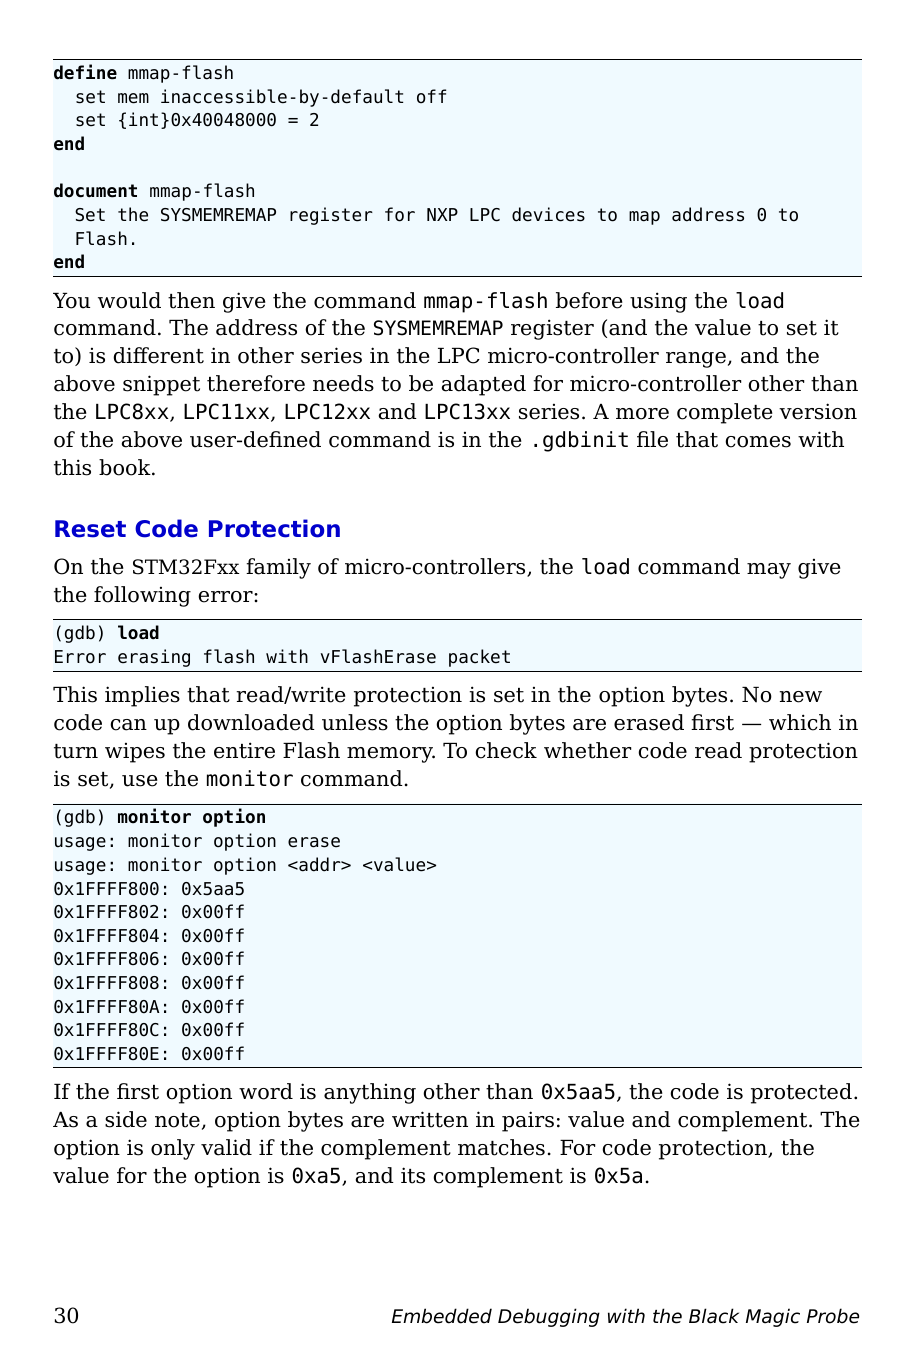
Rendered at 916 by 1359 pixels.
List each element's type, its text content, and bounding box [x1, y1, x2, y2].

text On the STM32Fxx family of micro-controllers, the load command may give the following error: [53, 555, 862, 607]
text (gdb) monitor option [53, 805, 862, 827]
text 0x1FFFF80C: 0x00ff [53, 1016, 862, 1040]
text 0x1FFFF80A: 0x00ff [53, 993, 862, 1016]
text usage: monitor option <addr> <value> [53, 851, 862, 874]
text If the first option word is anything other than 0x5aa5, the code is protected. As a side note, option bytes are written in pairs: value and complement. The option is only valid if the complement matches. For code protection, the value for the option is 0xa5, and its complement is 0x5a. [53, 1080, 862, 1188]
text 0x1FFFF804: 0x00ff [53, 922, 862, 945]
text 0x1FFFF80E: 0x00ff [53, 1040, 862, 1067]
text This implies that read/write protection is set in the option bytes. No new code can up downloaded unless the option bytes are erased first — which in turn wipes the entire Flash memory. To check whether code read protection is set, use the monitor command. [53, 683, 862, 791]
text define mmap-flash [53, 60, 862, 83]
text 0x1FFFF808: 0x00ff [53, 969, 862, 993]
text set {int}0x40048000 = 2 [53, 106, 862, 130]
text document mmap-flash [53, 177, 862, 201]
text 0x1FFFF802: 0x00ff [53, 898, 862, 922]
text (gdb) load [53, 620, 862, 643]
text Error erasing flash with vFlashErase packet [53, 643, 862, 671]
subtitle Reset Code Protection [53, 516, 862, 542]
text usage: monitor option erase [53, 827, 862, 851]
text 0x1FFFF806: 0x00ff [53, 945, 862, 969]
text end [53, 130, 862, 154]
text Flash. [53, 224, 862, 248]
text end [53, 248, 862, 276]
text set mem inaccessible-by-default off [53, 83, 862, 106]
text You would then give the command mmap-flash before using the load command. The address of the SYSMEMREMAP register (and the value to set it to) is different in other series in the LPC micro-controller range, and the above snippet therefore needs to be adapted for micro-controller other than the LPC8xx, LPC11xx, LPC12xx and LPC13xx series. A more complete version of the above user-defined command is in the .gdbinit file that comes with this book. [53, 289, 862, 480]
text 0x1FFFF800: 0x5aa5 [53, 874, 862, 898]
text Set the SYSMEMREMAP register for NXP LPC devices to map address 0 to [53, 201, 862, 224]
